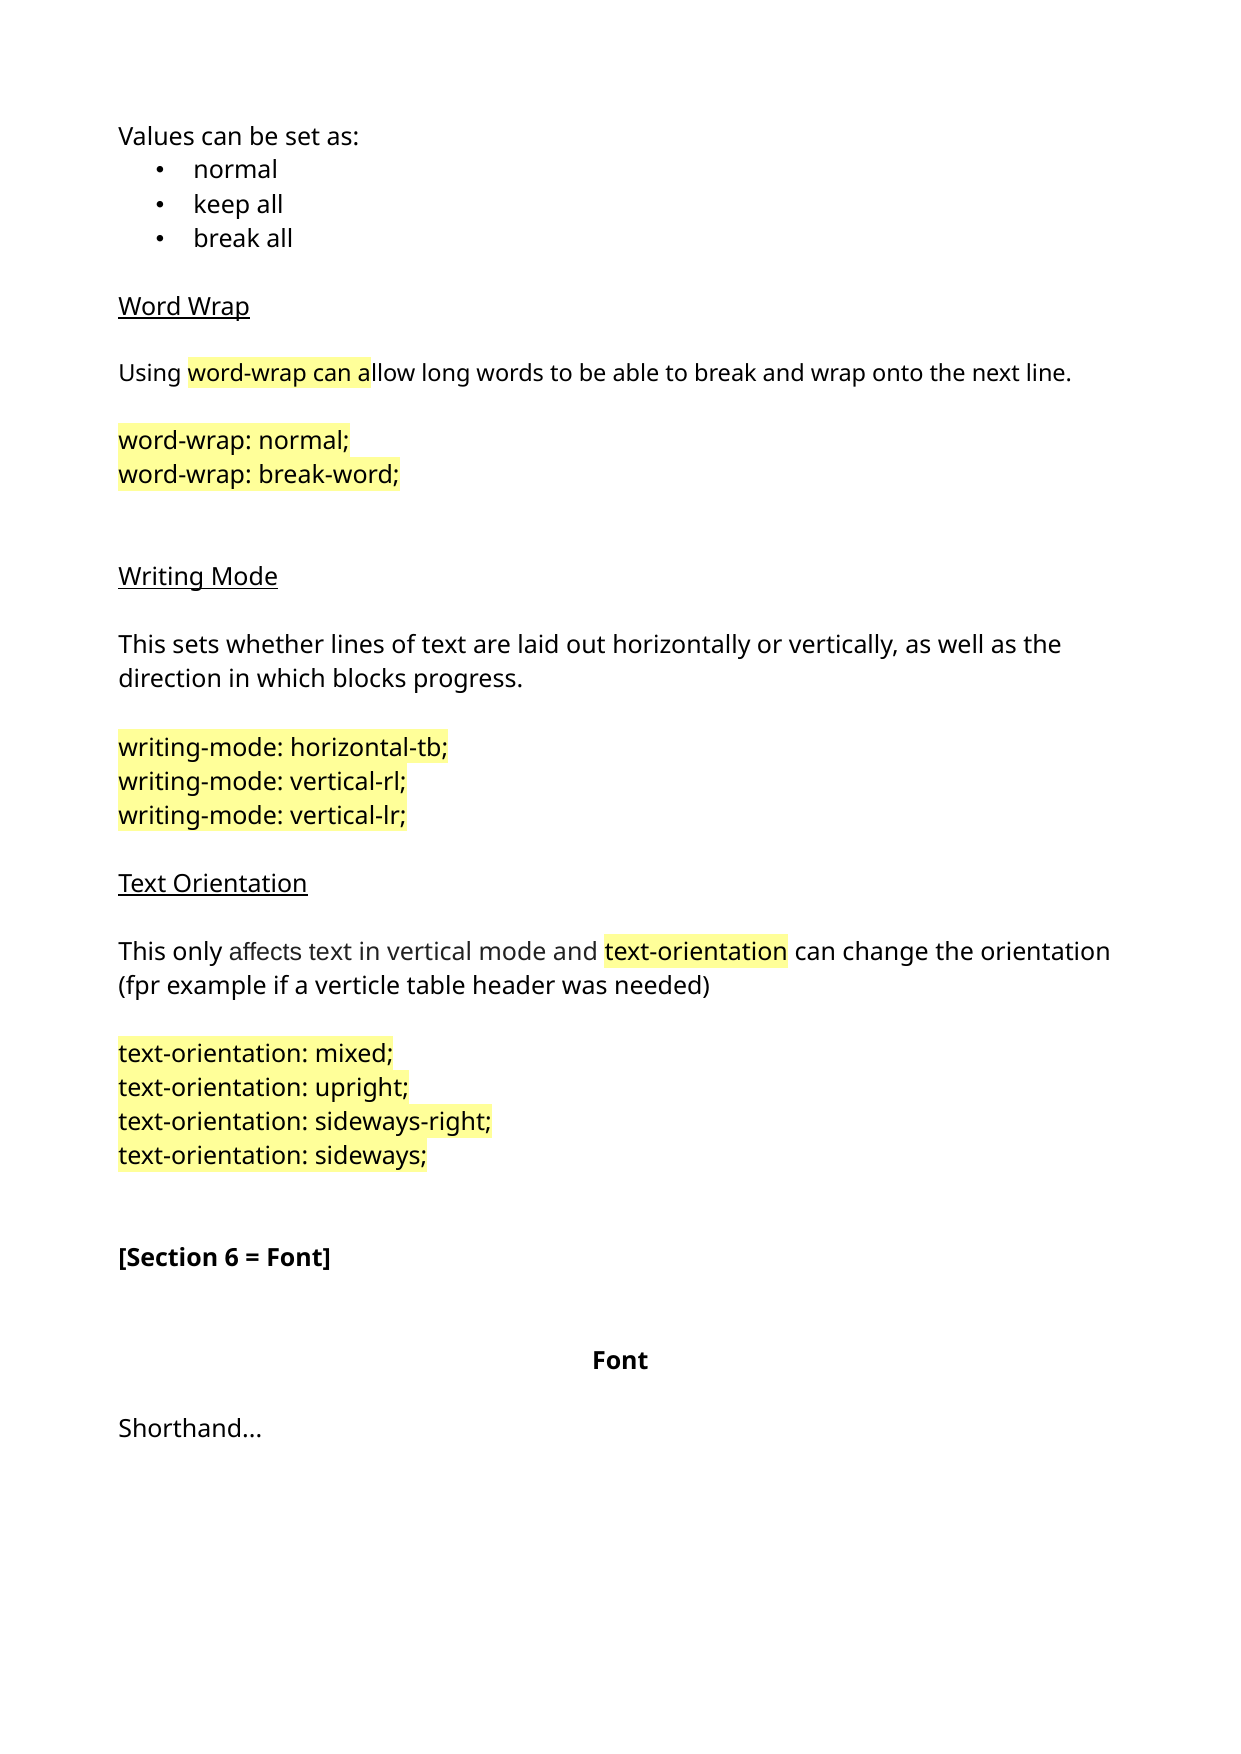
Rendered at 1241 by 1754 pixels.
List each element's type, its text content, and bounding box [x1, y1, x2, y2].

text Word Wrap [118, 288, 1122, 322]
list normal [156, 152, 1122, 186]
text Using word-wrap can allow long words to be able to break and wrap onto the next line. [118, 357, 1122, 388]
text [Section 6 = Font] [118, 1240, 1122, 1274]
list break all [156, 220, 1122, 254]
text writing-mode: vertical-rl; [118, 763, 1122, 797]
text Font [118, 1342, 1122, 1376]
list keep all [156, 186, 1122, 220]
text text-orientation: sideways; [118, 1138, 1122, 1172]
text text-orientation: sideways-right; [118, 1104, 1122, 1138]
text word-wrap: normal; [118, 423, 1122, 457]
text text-orientation: mixed; [118, 1036, 1122, 1070]
text writing-mode: vertical-lr; [118, 797, 1122, 831]
text This sets whether lines of text are laid out horizontally or vertically, as well as the direction in which blocks progress. [118, 627, 1122, 695]
text Text Orientation [118, 865, 1122, 899]
text Shorthand... [118, 1410, 1122, 1444]
text This only affects text in vertical mode and text-orientation can change the orientation (fpr example if a verticle table header was needed) [118, 933, 1122, 1002]
text Writing Mode [118, 559, 1122, 593]
text Values can be set as: [118, 118, 1122, 152]
text text-orientation: upright; [118, 1070, 1122, 1104]
text writing-mode: horizontal-tb; [118, 729, 1122, 763]
text word-wrap: break-word; [118, 457, 1122, 491]
